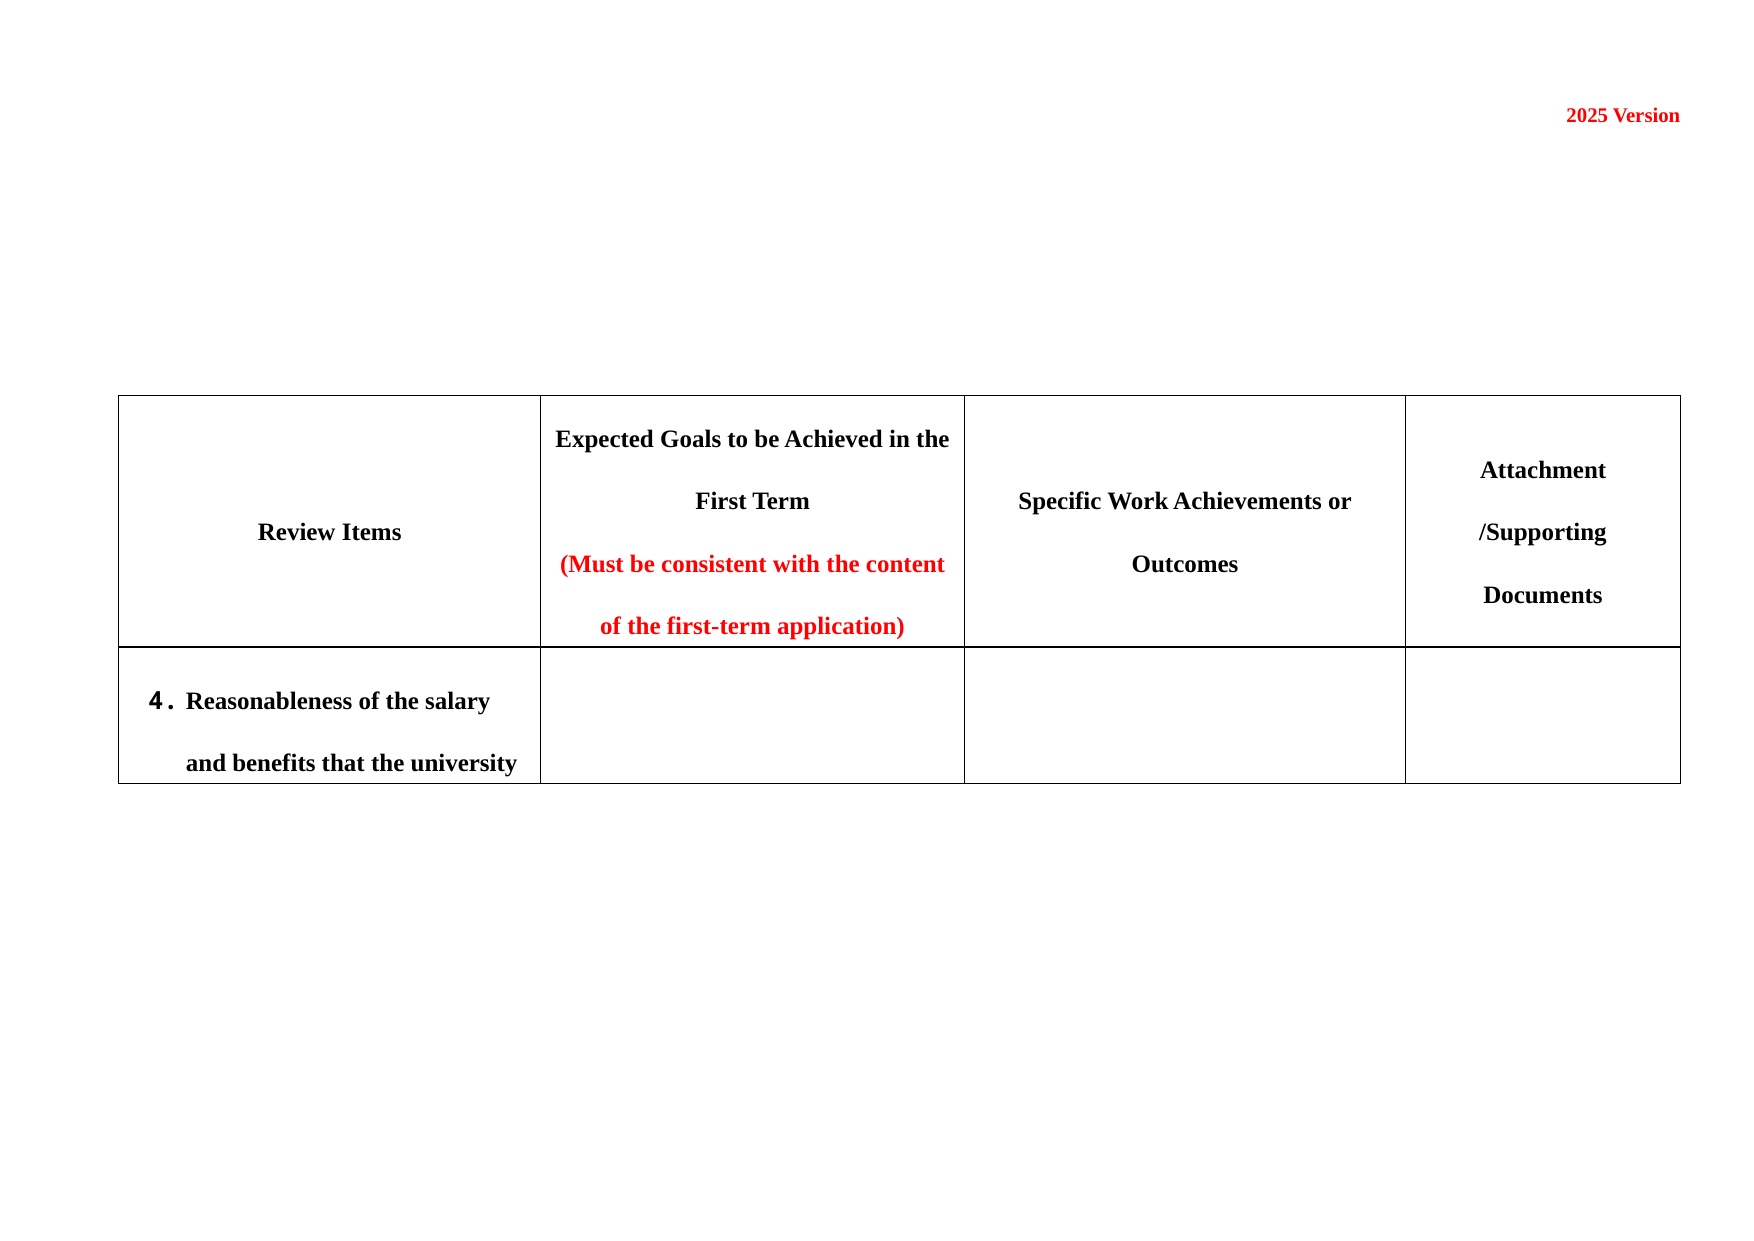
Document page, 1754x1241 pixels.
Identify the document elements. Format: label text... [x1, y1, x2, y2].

table_cell [965, 648, 1405, 783]
table_header Specific Work Achievements or Outcomes [965, 396, 1405, 646]
table_cell [1406, 648, 1680, 783]
table_header Attachment /Supporting Documents [1406, 396, 1680, 646]
table_cell [541, 648, 964, 783]
table_cell Reasonableness of the salary and benefits that the university [119, 648, 540, 783]
table_header Expected Goals to be Achieved in the First Term (Must be consistent with the content of the first-term application) [541, 396, 964, 646]
table_header Review Items [119, 396, 540, 646]
